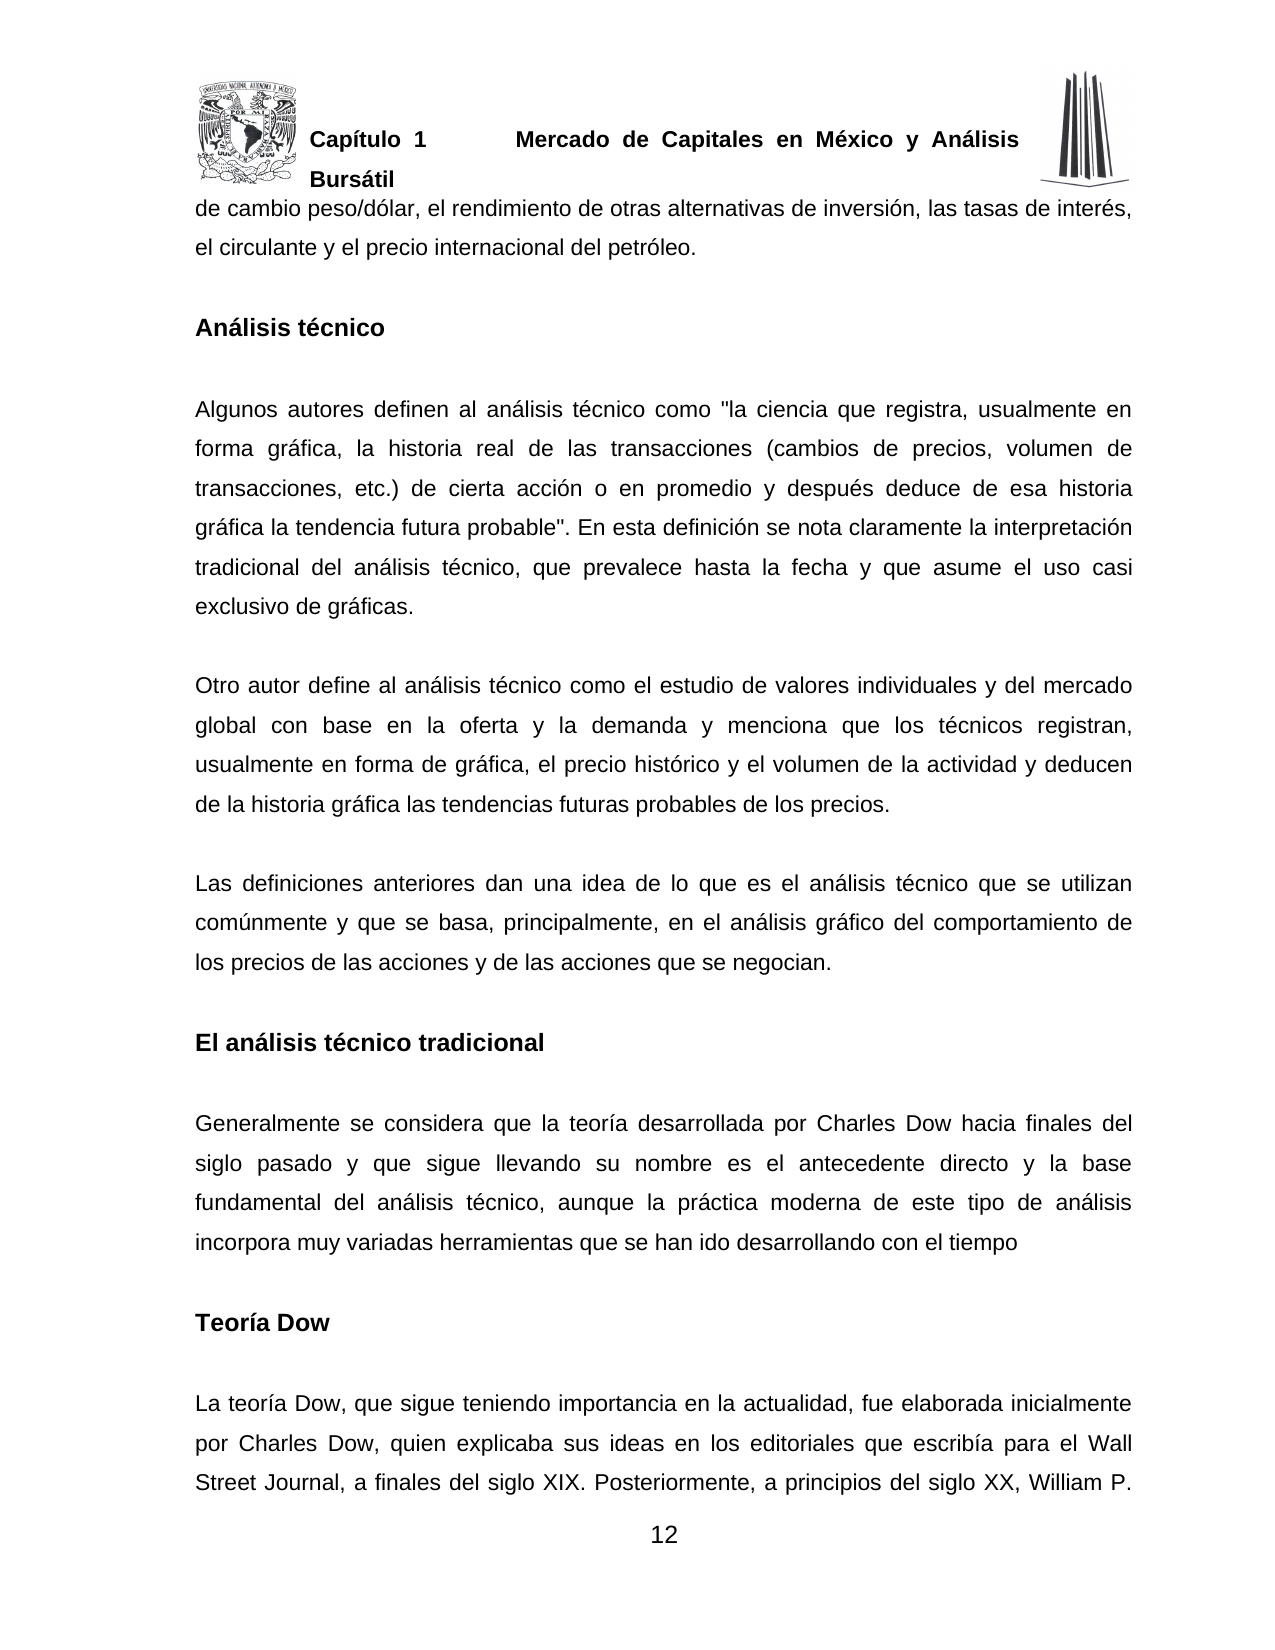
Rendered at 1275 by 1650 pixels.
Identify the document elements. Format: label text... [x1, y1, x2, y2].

text Teoría Dow [195, 1308, 1133, 1336]
text La teoría Dow, que sigue teniendo importancia en la actualidad, fue elaborada inicialmente por Charles Dow, quien explicaba sus ideas en los editoriales que escribía para el Wall Street Journal, a finales del siglo XIX. Posteriormente, a principios del siglo XX, William P. [195, 1390, 1133, 1496]
text Otro autor define al análisis técnico como el estudio de valores individuales y del mercado global con base en la oferta y la demanda y menciona que los técnicos registran, usualmente en forma de gráfica, el precio histórico y el volumen de la actividad y deducen de la historia gráfica las tendencias futuras probables de los precios. [195, 672, 1133, 817]
picture [1034, 65, 1136, 193]
text Algunos autores definen al análisis técnico como "la ciencia que registra, usualmente en forma gráfica, la historia real de las transacciones (cambios de precios, volumen de transacciones, etc.) de cierta acción o en promedio y después deduce de esa historia gráfica la tendencia futura probable". En esta definición se nota claramente la interpretación tradicional del análisis técnico, que prevalece hasta la fecha y que asume el uso casi exclusivo de gráficas. [195, 396, 1133, 620]
text Las definiciones anteriores dan una idea de lo que es el análisis técnico que se utilizan comúnmente y que se basa, principalmente, en el análisis gráfico del comportamiento de los precios de las acciones y de las acciones que se negocian. [195, 870, 1133, 975]
text El análisis técnico tradicional [195, 1028, 1133, 1056]
text Generalmente se considera que la teoría desarrollada por Charles Dow hacia finales del siglo pasado y que sigue llevando su nombre es el antecedente directo y la base fundamental del análisis técnico, aunque la práctica moderna de este tipo de análisis incorpora muy variadas herramientas que se han ido desarrollando con el tiempo [195, 1110, 1133, 1255]
text Análisis técnico [195, 313, 1133, 342]
text de cambio peso/dólar, el rendimiento de otras alternativas de inversión, las tasas de interés, el circulante y el precio internacional del petróleo. [195, 195, 1133, 261]
